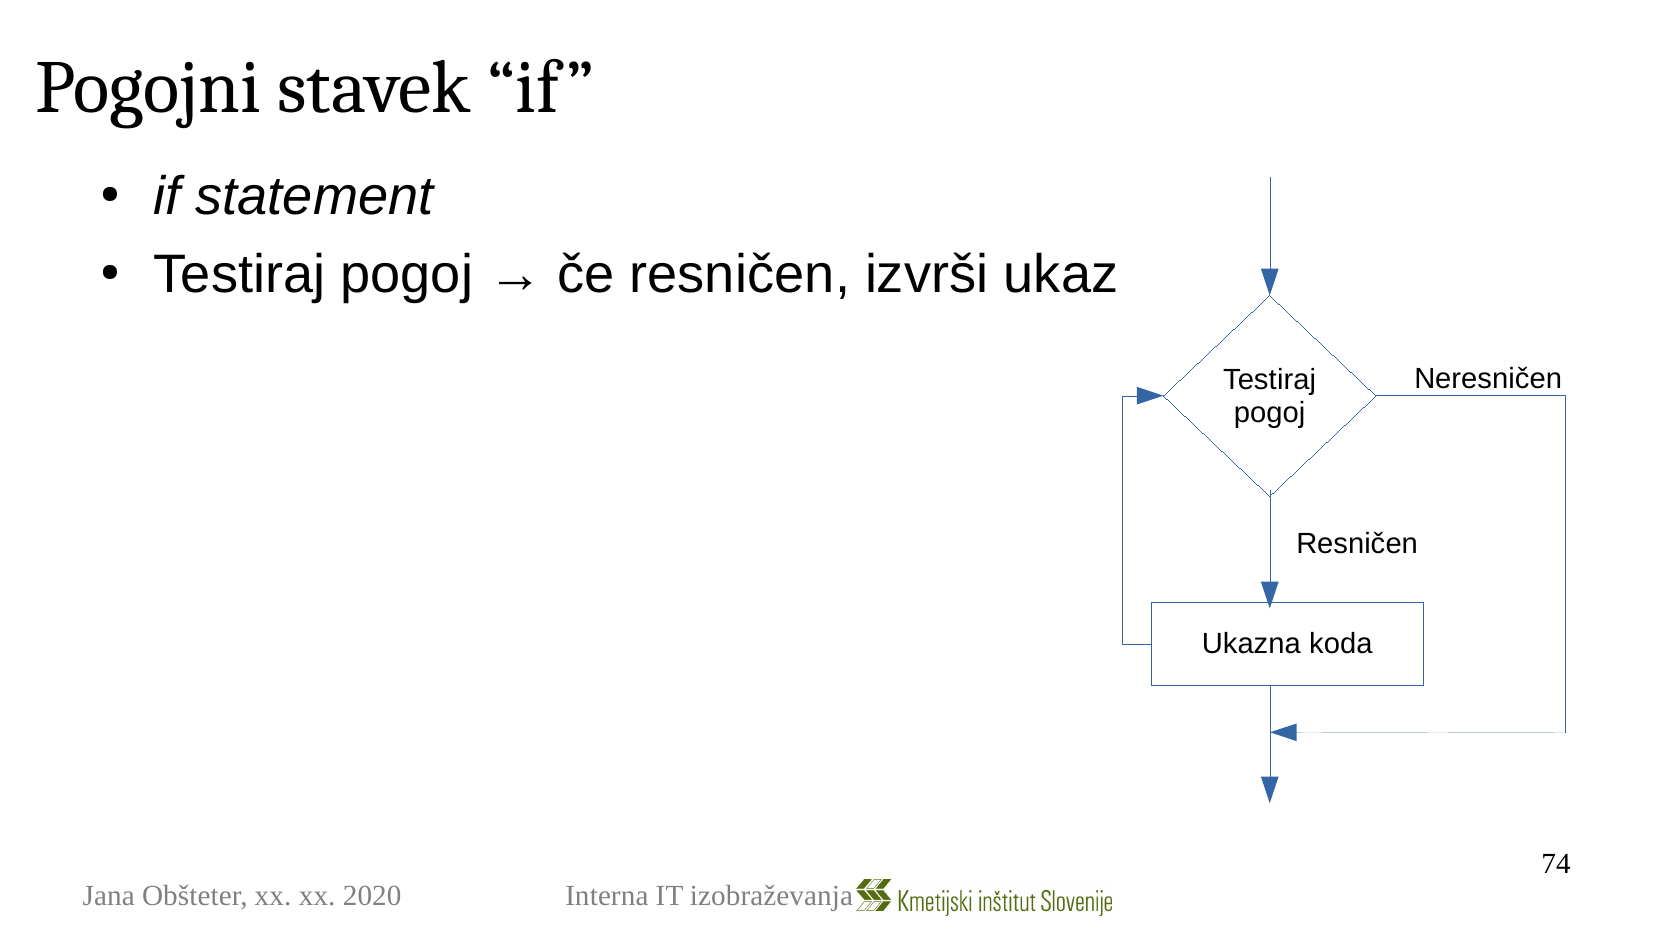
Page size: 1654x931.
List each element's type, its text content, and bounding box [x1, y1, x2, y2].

text_box Ukazna koda [1151, 602, 1424, 686]
text_box Neresničen [1399, 354, 1583, 402]
title Pogojni stavek “if” [35, 21, 1524, 154]
picture [856, 879, 1112, 916]
list if statement Testiraj pogoj → če resničen, izvrši ukaz [82, 165, 1642, 827]
text_box Resničen [1281, 519, 1536, 568]
text_box Testiraj pogoj [1163, 295, 1376, 497]
